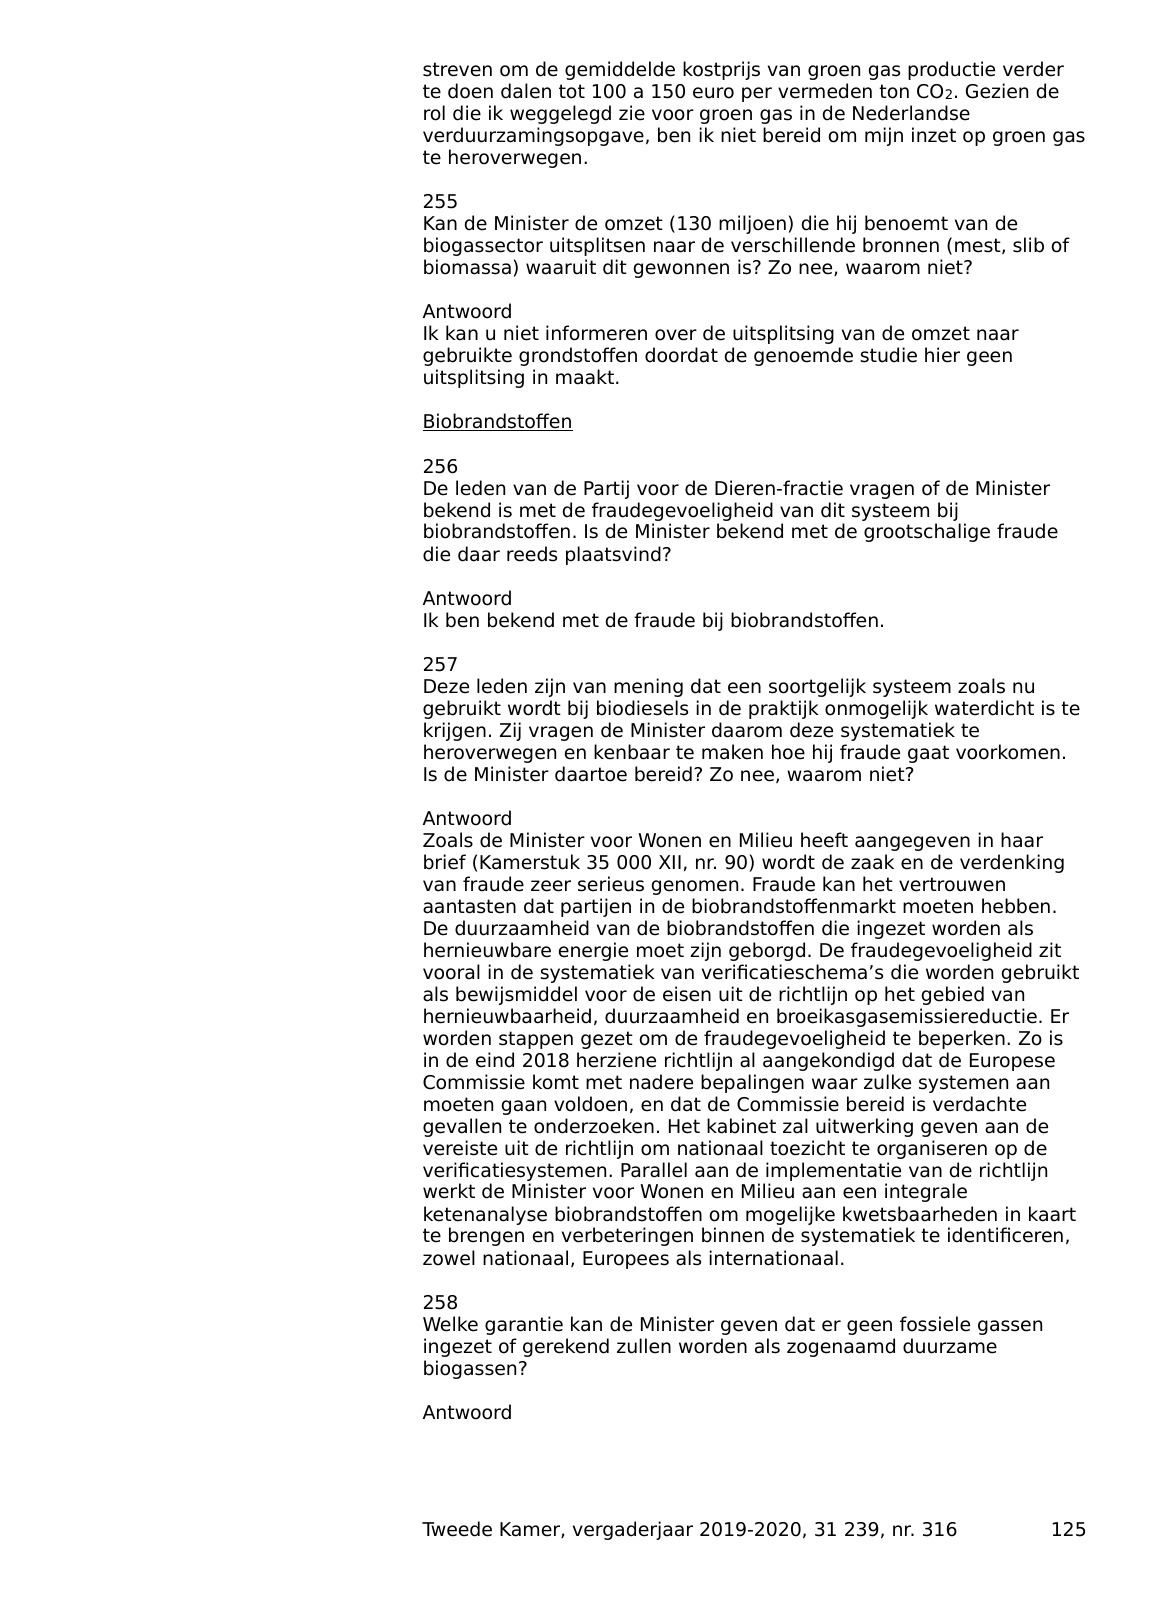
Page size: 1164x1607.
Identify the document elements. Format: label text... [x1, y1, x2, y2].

text Ik kan u niet informeren over de uitsplitsing van de omzet naar gebruikte grondstoffen doordat de genoemde studie hier geen uitsplitsing in maakt. [422, 323, 1087, 389]
text 255 [422, 191, 1087, 213]
text De leden van de Partij voor de Dieren-fractie vragen of de Minister bekend is met de fraudegevoeligheid van dit systeem bij biobrandstoffen. Is de Minister bekend met de grootschalige fraude die daar reeds plaatsvind? [422, 477, 1087, 565]
text Deze leden zijn van mening dat een soortgelijk systeem zoals nu gebruikt wordt bij biodiesels in de praktijk onmogelijk waterdicht is te krijgen. Zij vragen de Minister daarom deze systematiek te heroverwegen en kenbaar te maken hoe hij fraude gaat voorkomen. Is de Minister daartoe bereid? Zo nee, waarom niet? [422, 676, 1087, 786]
text Zoals de Minister voor Wonen en Milieu heeft aangegeven in haar brief (Kamerstuk 35 000 XII, nr. 90) wordt de zaak en de verdenking van fraude zeer serieus genomen. Fraude kan het vertrouwen aantasten dat partijen in de biobrandstoffenmarkt moeten hebben. De duurzaamheid van de biobrandstoffen die ingezet worden als hernieuwbare energie moet zijn geborgd. De fraudegevoeligheid zit vooral in de systematiek van verificatieschema’s die worden gebruikt als bewijsmiddel voor de eisen uit de richtlijn op het gebied van hernieuwbaarheid, duurzaamheid en broeikasgasemissiereductie. Er worden stappen gezet om de fraudegevoeligheid te beperken. Zo is in de eind 2018 herziene richtlijn al aangekondigd dat de Europese Commissie komt met nadere bepalingen waar zulke systemen aan moeten gaan voldoen, en dat de Commissie bereid is verdachte gevallen te onderzoeken. Het kabinet zal uitwerking geven aan de vereiste uit de richtlijn om nationaal toezicht te organiseren op de verificatiesystemen. Parallel aan de implementatie van de richtlijn werkt de Minister voor Wonen en Milieu aan een integrale ketenanalyse biobrandstoffen om mogelijke kwetsbaarheden in kaart te brengen en verbeteringen binnen de systematiek te identificeren, zowel nationaal, Europees als internationaal. [422, 830, 1087, 1269]
text Antwoord [422, 808, 1087, 830]
subtitle Biobrandstoffen [422, 411, 1087, 433]
text Antwoord [422, 1402, 1087, 1424]
text Ik ben bekend met de fraude bij biobrandstoffen. [422, 609, 1087, 632]
text 256 [422, 456, 1087, 477]
text 258 [422, 1292, 1087, 1313]
text Antwoord [422, 301, 1087, 323]
text Welke garantie kan de Minister geven dat er geen fossiele gassen ingezet of gerekend zullen worden als zogenaamd duurzame biogassen? [422, 1313, 1087, 1379]
text 257 [422, 654, 1087, 676]
text streven om de gemiddelde kostprijs van groen gas productie verder te doen dalen tot 100 a 150 euro per vermeden ton CO2. Gezien de rol die ik weggelegd zie voor groen gas in de Nederlandse verduurzamingsopgave, ben ik niet bereid om mijn inzet op groen gas te heroverwegen. [422, 59, 1087, 169]
text Antwoord [422, 588, 1087, 609]
text Kan de Minister de omzet (130 miljoen) die hij benoemt van de biogassector uitsplitsen naar de verschillende bronnen (mest, slib of biomassa) waaruit dit gewonnen is? Zo nee, waarom niet? [422, 213, 1087, 279]
